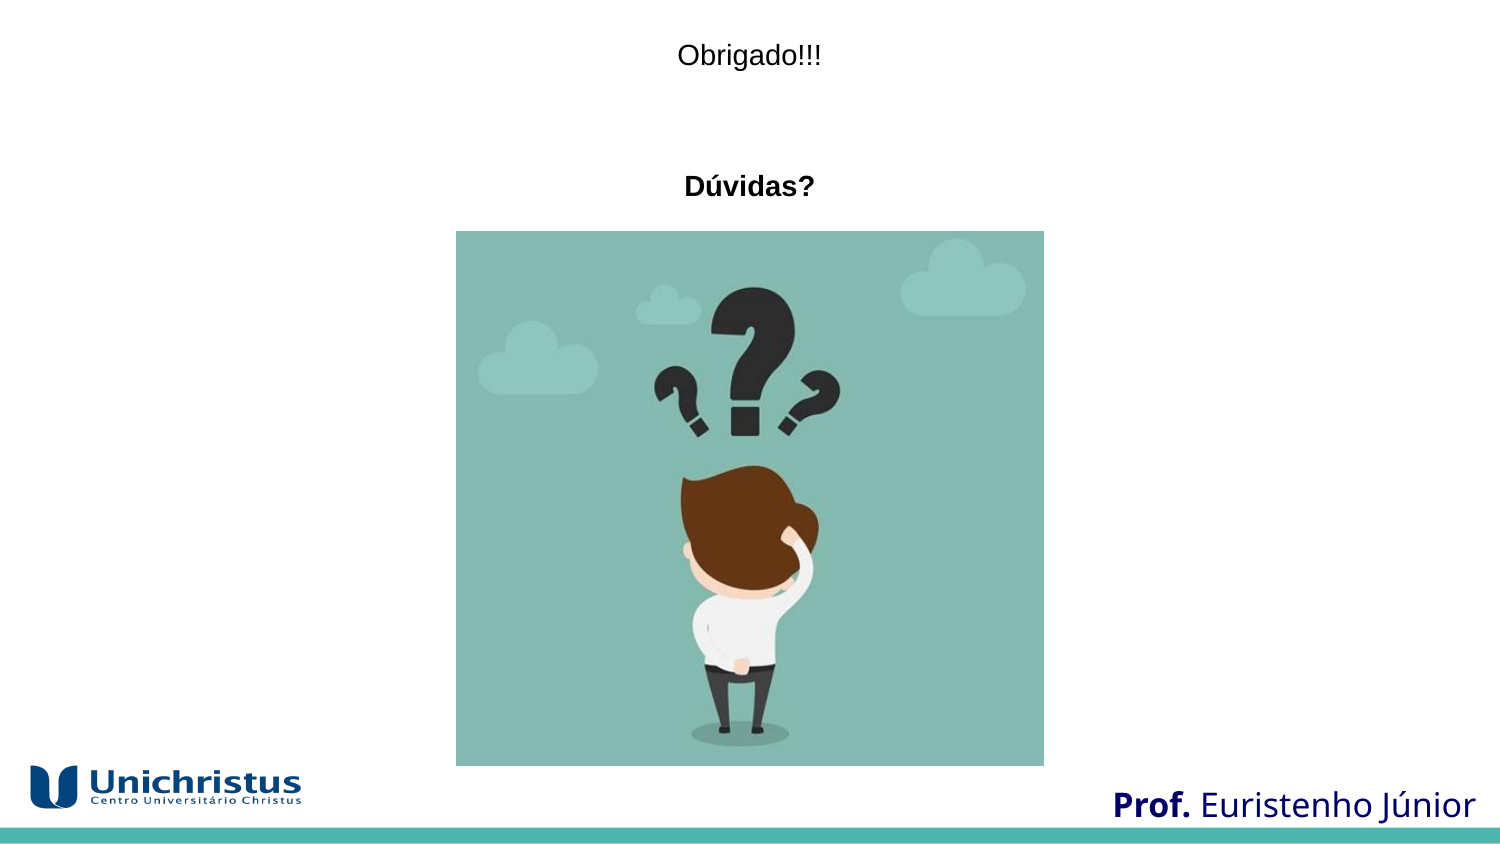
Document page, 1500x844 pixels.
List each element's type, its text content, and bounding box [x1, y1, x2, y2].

picture [26, 763, 305, 810]
title Obrigado!!! [51, 20, 1449, 137]
list Dúvidas? [51, 152, 1449, 750]
picture [456, 231, 1044, 766]
text_box Prof. Euristenho Júnior [1097, 773, 1494, 829]
